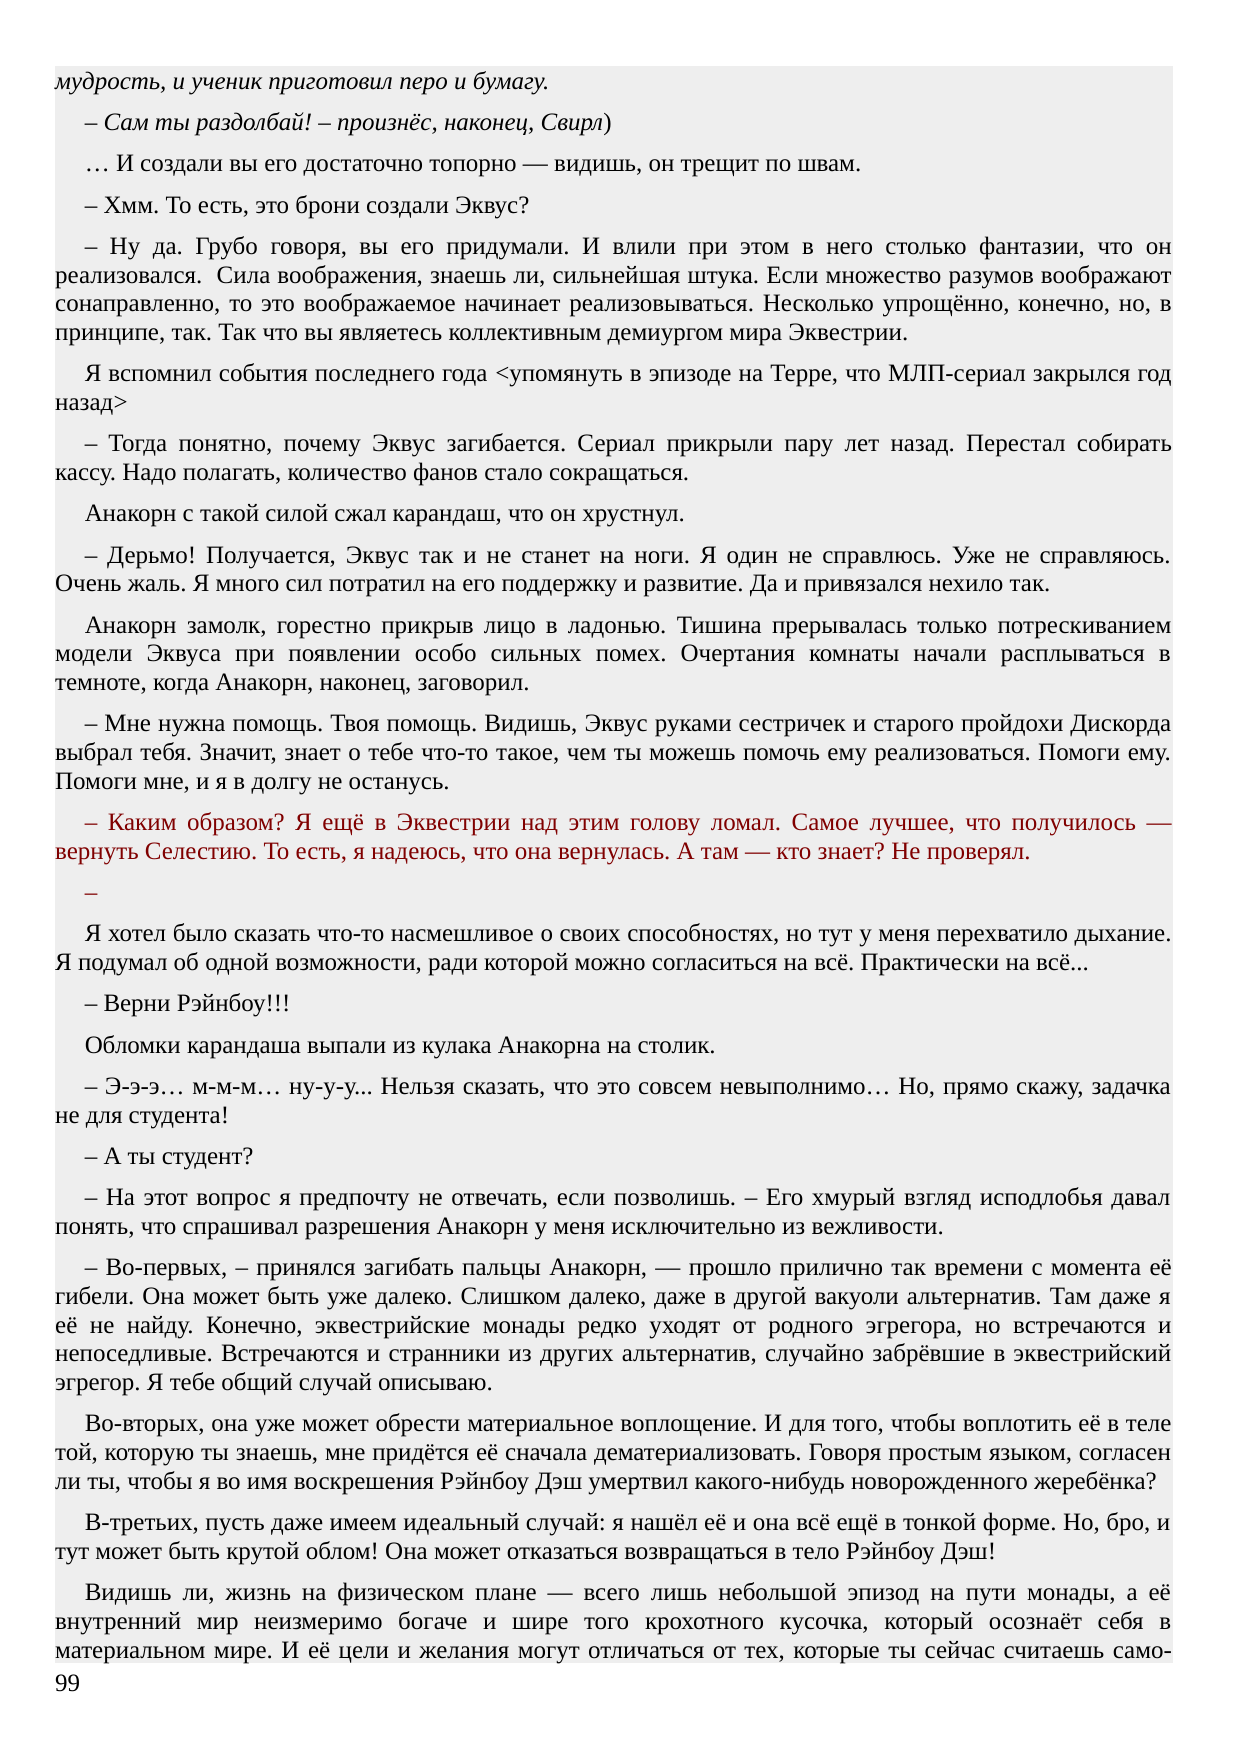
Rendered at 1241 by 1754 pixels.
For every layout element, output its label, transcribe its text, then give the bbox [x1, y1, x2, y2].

text … И создали вы его достаточно топорно — видишь, он трещит по швам. [55, 148, 1173, 177]
text – Тогда понятно, почему Эквус загибается. Сериал прикрыли пару лет назад. Перестал собирать кассу. Надо полагать, количество фанов стало сокращаться. [55, 428, 1173, 486]
text В-третьих, пусть даже имеем идеальный случай: я нашёл её и она всё ещё в тонкой форме. Но, бро, и тут может быть крутой облом! Она может отказаться возвращаться в тело Рэйнбоу Дэш! [55, 1507, 1173, 1565]
text – [55, 877, 1173, 906]
text – Хмм. То есть, это брони создали Эквус? [55, 190, 1173, 218]
text Я хотел было сказать что-то насмешливое о своих способностях, но тут у меня перехватило дыхание. Я подумал об одной возможности, ради которой можно согласиться на всё. Практически на всё... [55, 918, 1173, 976]
text – Мне нужна помощь. Твоя помощь. Видишь, Эквус руками сестричек и старого пройдохи Дискорда выбрал тебя. Значит, знает о тебе что-то такое, чем ты можешь помочь ему реализоваться. Помоги ему. Помоги мне, и я в долгу не останусь. [55, 708, 1173, 795]
text – Ну да. Грубо говоря, вы его придумали. И влили при этом в него столько фантазии, что он реализовался. Сила воображения, знаешь ли, сильнейшая штука. Если множество разумов воображают сонаправленно, то это воображаемое начинает реализовываться. Несколько упрощённо, конечно, но, в принципе, так. Так что вы являетесь коллективным демиургом мира Эквестрии. [55, 231, 1173, 346]
text – Верни Рэйнбоу!!! [55, 988, 1173, 1017]
text Во-вторых, она уже может обрести материальное воплощение. И для того, чтобы воплотить её в теле той, которую ты знаешь, мне придётся её сначала дематериализовать. Говоря простым языком, согласен ли ты, чтобы я во имя воскрешения Рэйнбоу Дэш умертвил какого-нибудь новорожденного жеребёнка? [55, 1408, 1173, 1495]
text Анакорн с такой силой сжал карандаш, что он хрустнул. [55, 498, 1173, 527]
text – Сам ты раздолбай! – произнёс, наконец, Свирл) [55, 107, 1173, 136]
text – Каким образом? Я ещё в Эквестрии над этим голову ломал. Самое лучшее, что получилось — вернуть Селестию. То есть, я надеюсь, что она вернулась. А там — кто знает? Не проверял. [55, 807, 1173, 865]
text – Дерьмо! Получается, Эквус так и не станет на ноги. Я один не справлюсь. Уже не справляюсь. Очень жаль. Я много сил потратил на его поддержку и развитие. Да и привязался нехило так. [55, 540, 1173, 597]
text Видишь ли, жизнь на физическом плане — всего лишь небольшой эпизод на пути монады, а её внутренний мир неизмеримо богаче и шире того крохотного кусочка, который осознаёт себя в материальном мире. И её цели и желания могут отличаться от тех, которые ты сейчас считаешь само- [55, 1577, 1173, 1663]
text – А ты студент? [55, 1141, 1173, 1170]
text Я вспомнил события последнего года <упомянуть в эпизоде на Терре, что МЛП-сериал закрылся год назад> [55, 358, 1173, 416]
text мудрость, и ученик приготовил перо и бумагу. [55, 66, 1173, 95]
text Анакорн замолк, горестно прикрыв лицо в ладонью. Тишина прерывалась только потрескиванием модели Эквуса при появлении особо сильных помех. Очертания комнаты начали расплываться в темноте, когда Анакорн, наконец, заговорил. [55, 610, 1173, 696]
text – На этот вопрос я предпочту не отвечать, если позволишь. – Его хмурый взгляд исподлобья давал понять, что спрашивал разрешения Анакорн у меня исключительно из вежливости. [55, 1182, 1173, 1240]
text Обломки карандаша выпали из кулака Анакорна на столик. [55, 1030, 1173, 1058]
text – Во-первых, – принялся загибать пальцы Анакорн, — прошло прилично так времени с момента её гибели. Она может быть уже далеко. Слишком далеко, даже в другой вакуоли альтернатив. Там даже я её не найду. Конечно, эквестрийские монады редко уходят от родного эгрегора, но встречаются и непоседливые. Встречаются и странники из других альтернатив, случайно забрёвшие в эквестрийский эгрегор. Я тебе общий случай описываю. [55, 1252, 1173, 1396]
text – Э-э-э… м-м-м… ну-у-у... Нельзя сказать, что это совсем невыполнимо… Но, прямо скажу, задачка не для студента! [55, 1071, 1173, 1128]
